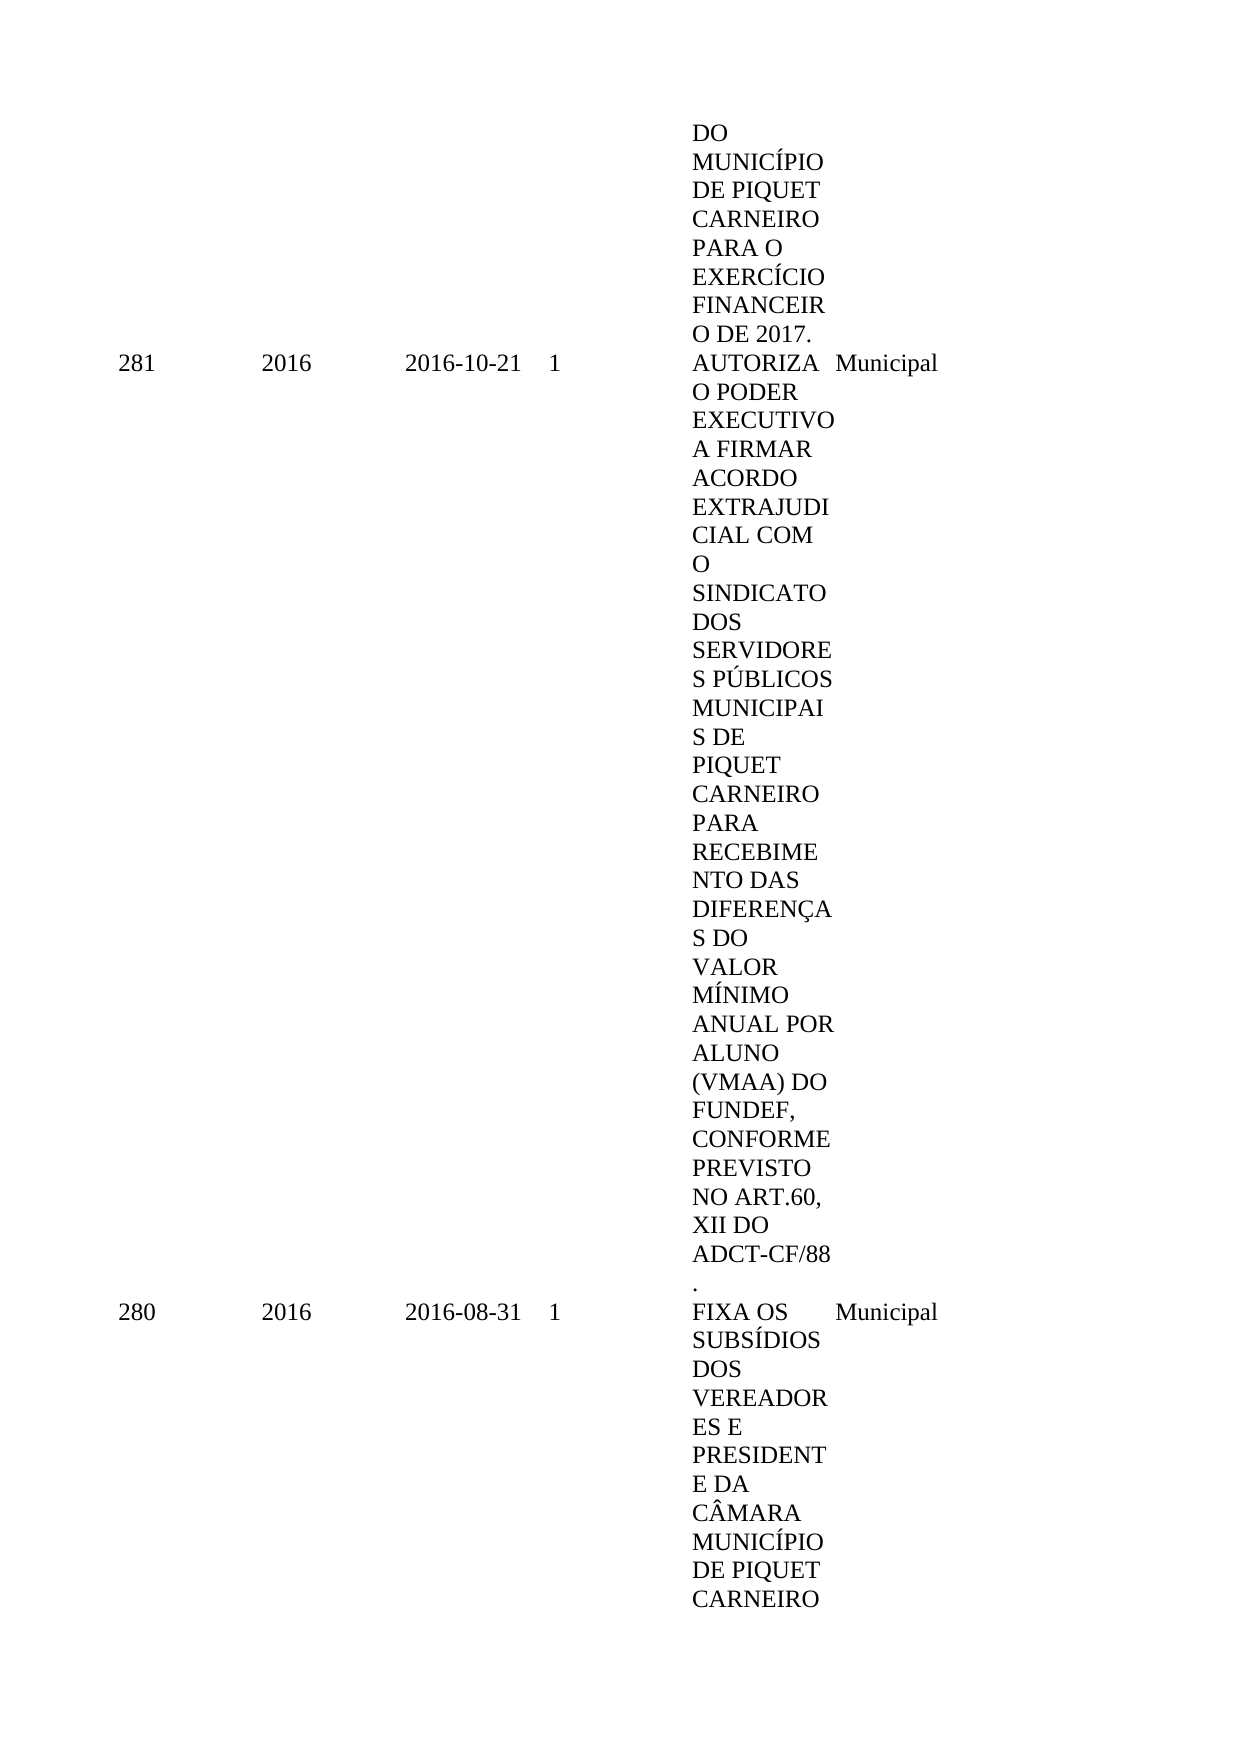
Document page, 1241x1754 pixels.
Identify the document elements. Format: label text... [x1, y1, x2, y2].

table_cell [979, 348, 1122, 1297]
table_cell AUTORIZA O PODER EXECUTIVO A FIRMAR ACORDO EXTRAJUDICIAL COM O SINDICATO DOS SERVIDORES PÚBLICOS MUNICIPAIS DE PIQUET CARNEIRO PARA RECEBIMENTO DAS DIFERENÇAS DO VALOR MÍNIMO ANUAL POR ALUNO (VMAA) DO FUNDEF, CONFORME PREVISTO NO ART.60, XII DO ADCT-CF/88. [692, 348, 835, 1297]
table_cell 2016-08-31 [405, 1297, 548, 1613]
table_cell Municipal [835, 348, 979, 1297]
table_cell [548, 118, 692, 348]
table_cell 1 [548, 348, 692, 1297]
table_cell [835, 118, 979, 348]
table_cell 2016 [261, 1297, 405, 1613]
table_cell 280 [118, 1297, 261, 1613]
table_cell FIXA OS SUBSÍDIOS DOS VEREADORES E PRESIDENTE DA CÂMARA MUNICÍPIO DE PIQUET CARNEIRO [692, 1297, 835, 1613]
table_cell [979, 1297, 1122, 1613]
table_cell 281 [118, 348, 261, 1297]
table_cell DO MUNICÍPIO DE PIQUET CARNEIRO PARA O EXERCÍCIO FINANCEIRO DE 2017. [692, 118, 835, 348]
table_cell 2016-10-21 [405, 348, 548, 1297]
table_cell Municipal [835, 1297, 979, 1613]
table_cell [261, 118, 405, 348]
table_cell [979, 118, 1122, 348]
table_cell 1 [548, 1297, 692, 1613]
table_cell [118, 118, 261, 348]
table_cell 2016 [261, 348, 405, 1297]
table_cell [405, 118, 548, 348]
